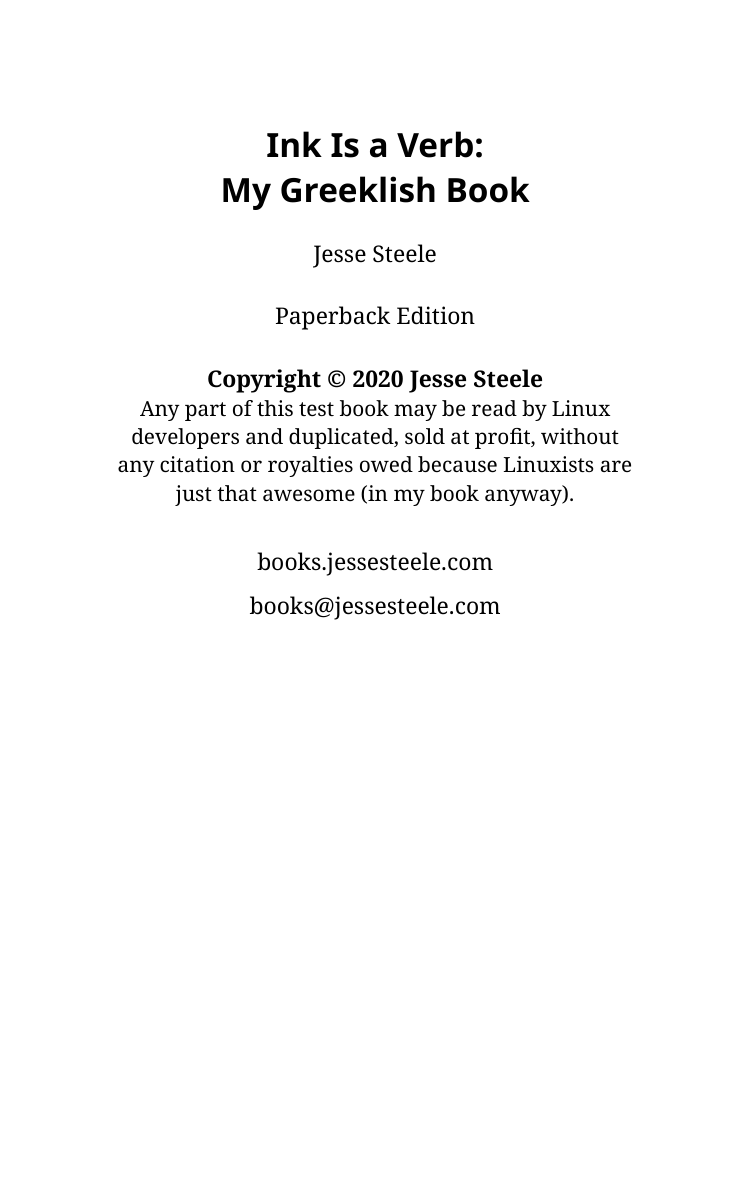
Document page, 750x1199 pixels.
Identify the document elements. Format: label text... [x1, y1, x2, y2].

text books.jessesteele.com [112, 546, 637, 578]
text Jesse Steele [112, 237, 637, 269]
text books@jessesteele.com [112, 590, 637, 621]
text Copyright © 2020 Jesse Steele [112, 362, 637, 394]
text Paperback Edition [112, 300, 637, 331]
text Any part of this test book may be read by Linux developers and duplicated, sold at profit, without any citation or royalties owed because Linuxists are just that awesome (in my book anyway). [112, 394, 637, 507]
title My Greeklish Book [112, 167, 637, 212]
title Ink Is a Verb: [112, 122, 637, 167]
